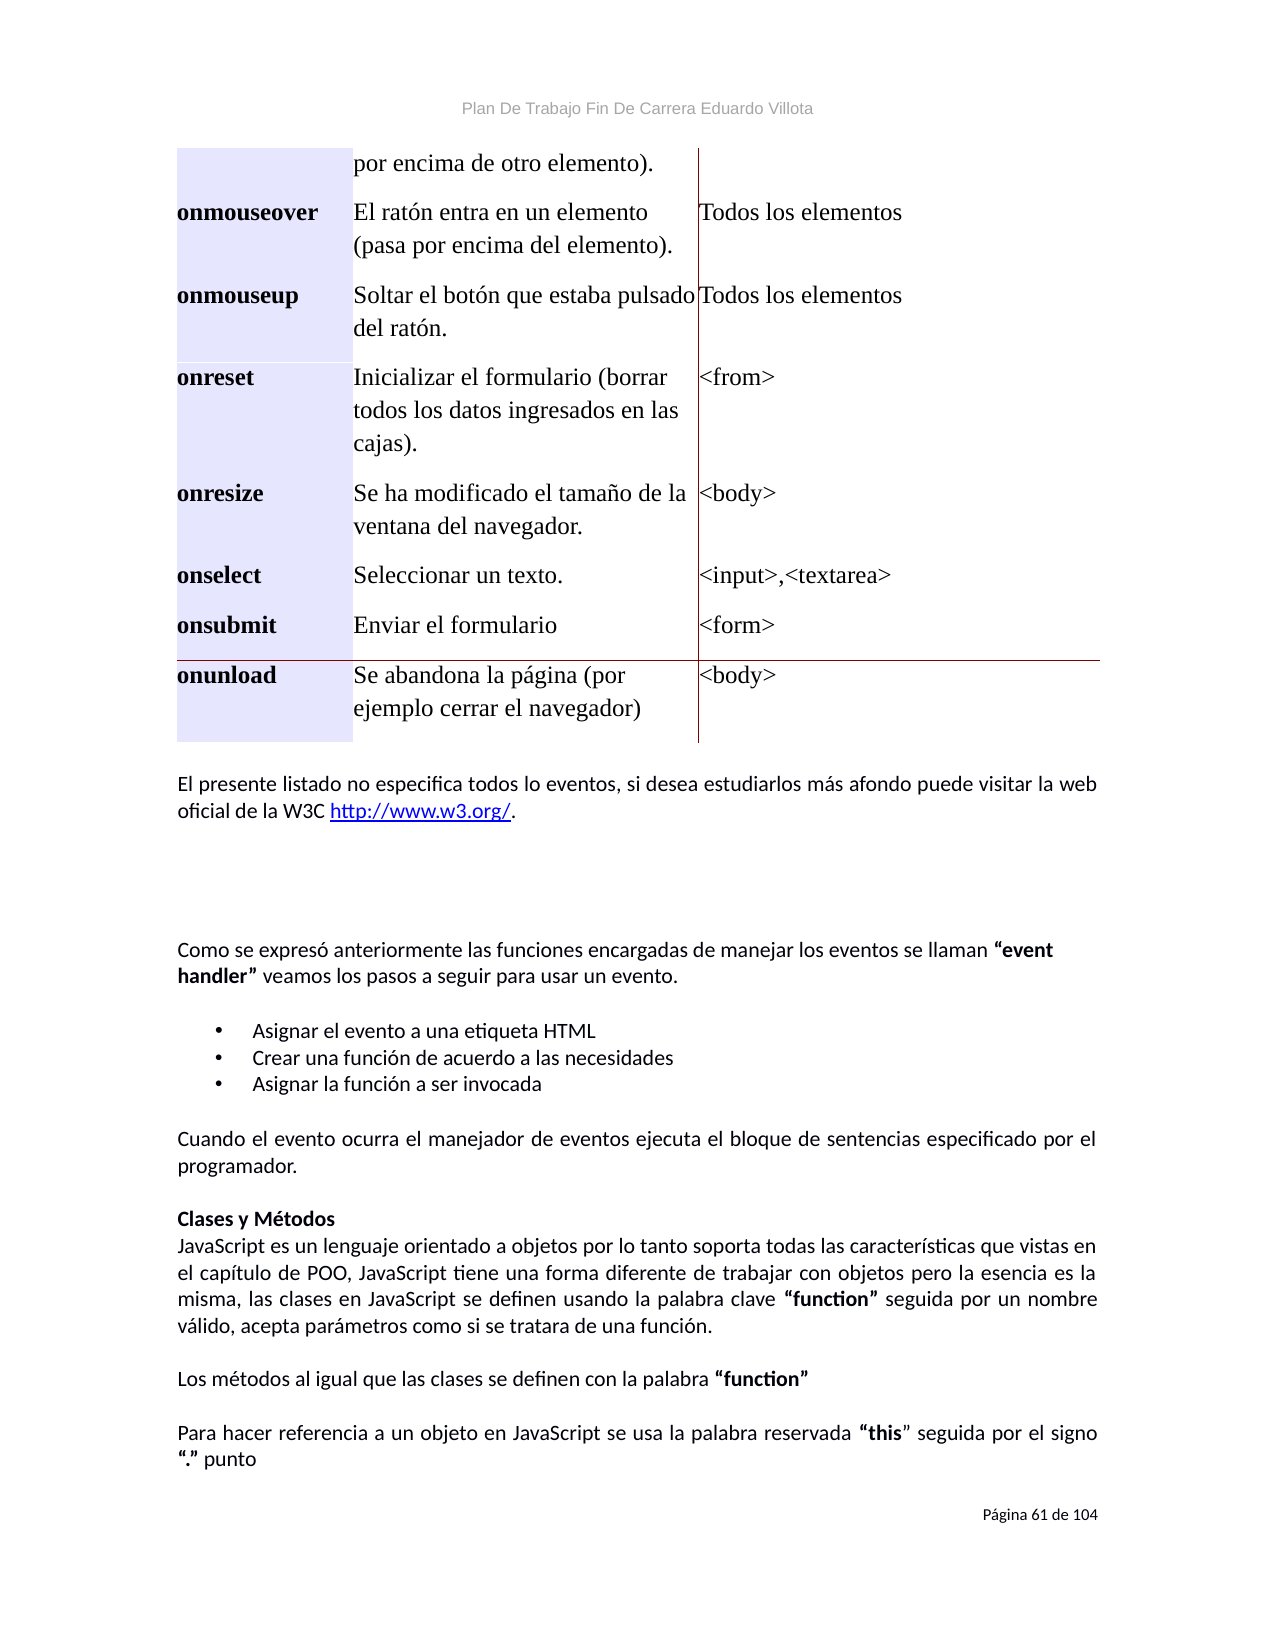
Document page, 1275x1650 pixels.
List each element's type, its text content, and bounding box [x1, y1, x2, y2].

text Clases y Métodos [177, 1205, 1098, 1232]
table_cell <body> [699, 661, 1100, 742]
table_cell Enviar el formulario [353, 610, 698, 660]
table_cell onunload [177, 661, 353, 742]
table_cell Inicializar el formulario (borrar todos los datos ingresados en las cajas). [353, 363, 698, 478]
table_cell Se ha modificado el tamaño de la ventana del navegador. [353, 478, 698, 561]
text Como se expresó anteriormente las funciones encargadas de manejar los eventos se llaman “event handler” veamos los pasos a seguir para usar un evento. [177, 936, 1098, 989]
table_cell Se abandona la página (por ejemplo cerrar el navegador) [353, 661, 698, 742]
table_cell onmouseup [177, 280, 353, 362]
list Asignar la función a ser invocada [215, 1071, 1098, 1097]
table_cell onresize [177, 478, 353, 561]
table_cell <form> [699, 610, 1100, 660]
table_cell onmouseover [177, 197, 353, 280]
table_cell [699, 148, 1100, 197]
table_cell <body> [699, 478, 1100, 561]
text JavaScript es un lenguaje orientado a objetos por lo tanto soporta todas las características que vistas en el capítulo de POO, JavaScript tiene una forma diferente de trabajar con objetos pero la esencia es la misma, las clases en JavaScript se definen usando la palabra clave “function” seguida por un nombre válido, acepta parámetros como si se tratara de una función. [177, 1232, 1098, 1339]
table_cell Todos los elementos [699, 280, 1100, 362]
table_cell [177, 148, 353, 197]
table_cell Soltar el botón que estaba pulsado del ratón. [353, 280, 698, 362]
list Asignar el evento a una etiqueta HTML [215, 1017, 1098, 1044]
table_cell onsubmit [177, 610, 353, 660]
table_cell <from> [699, 363, 1100, 478]
text Los métodos al igual que las clases se definen con la palabra “function” [177, 1365, 1098, 1392]
table_cell por encima de otro elemento). [353, 148, 698, 197]
text Cuando el evento ocurra el manejador de eventos ejecuta el bloque de sentencias especificado por el programador. [177, 1125, 1098, 1179]
text Para hacer referencia a un objeto en JavaScript se usa la palabra reservada “this” seguida por el signo “.” punto [177, 1419, 1098, 1472]
list Crear una función de acuerdo a las necesidades [215, 1044, 1098, 1071]
table_cell onreset [177, 363, 353, 478]
table_cell <input>,<textarea> [699, 561, 1100, 610]
table_cell El ratón entra en un elemento (pasa por encima del elemento). [353, 197, 698, 280]
table_cell Seleccionar un texto. [353, 561, 698, 610]
text El presente listado no especifica todos lo eventos, si desea estudiarlos más afondo puede visitar la web oficial de la W3C http://www.w3.org/. [177, 771, 1098, 824]
table_cell onselect [177, 561, 353, 610]
table_cell Todos los elementos [699, 197, 1100, 280]
